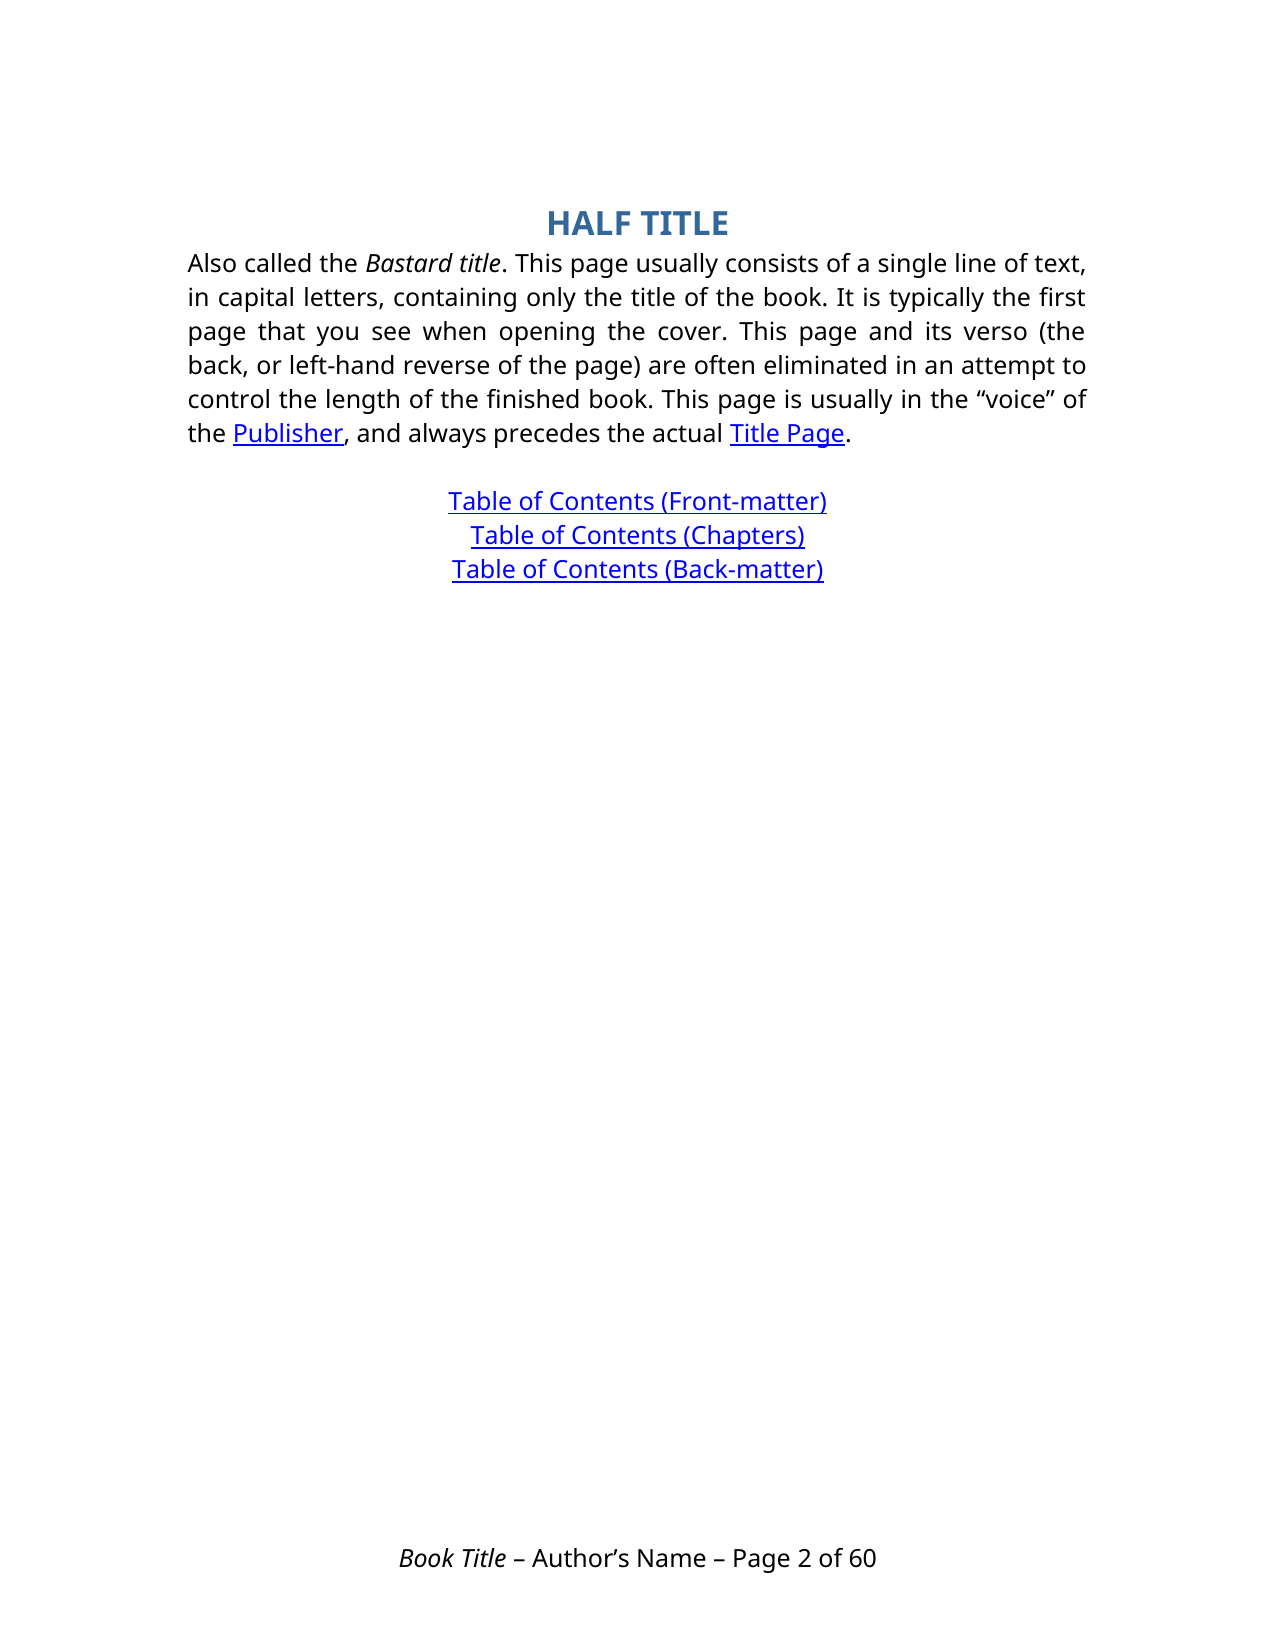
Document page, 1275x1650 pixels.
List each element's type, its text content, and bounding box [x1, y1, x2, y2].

text Table of Contents (Front-matter) [187, 484, 1087, 518]
text Also called the Bastard title. This page usually consists of a single line of text, in capital letters, containing only the title of the book. It is typically the first page that you see when opening the cover. This page and its verso (the back, or left-hand reverse of the page) are often eliminated in an attempt to control the length of the finished book. This page is usually in the “voice” of the Publisher, and always precedes the actual Title Page. [187, 245, 1087, 450]
text Table of Contents (Back-matter) [187, 552, 1087, 586]
text Table of Contents (Chapters) [187, 518, 1087, 552]
subtitle HALF TITLE [187, 200, 1087, 245]
